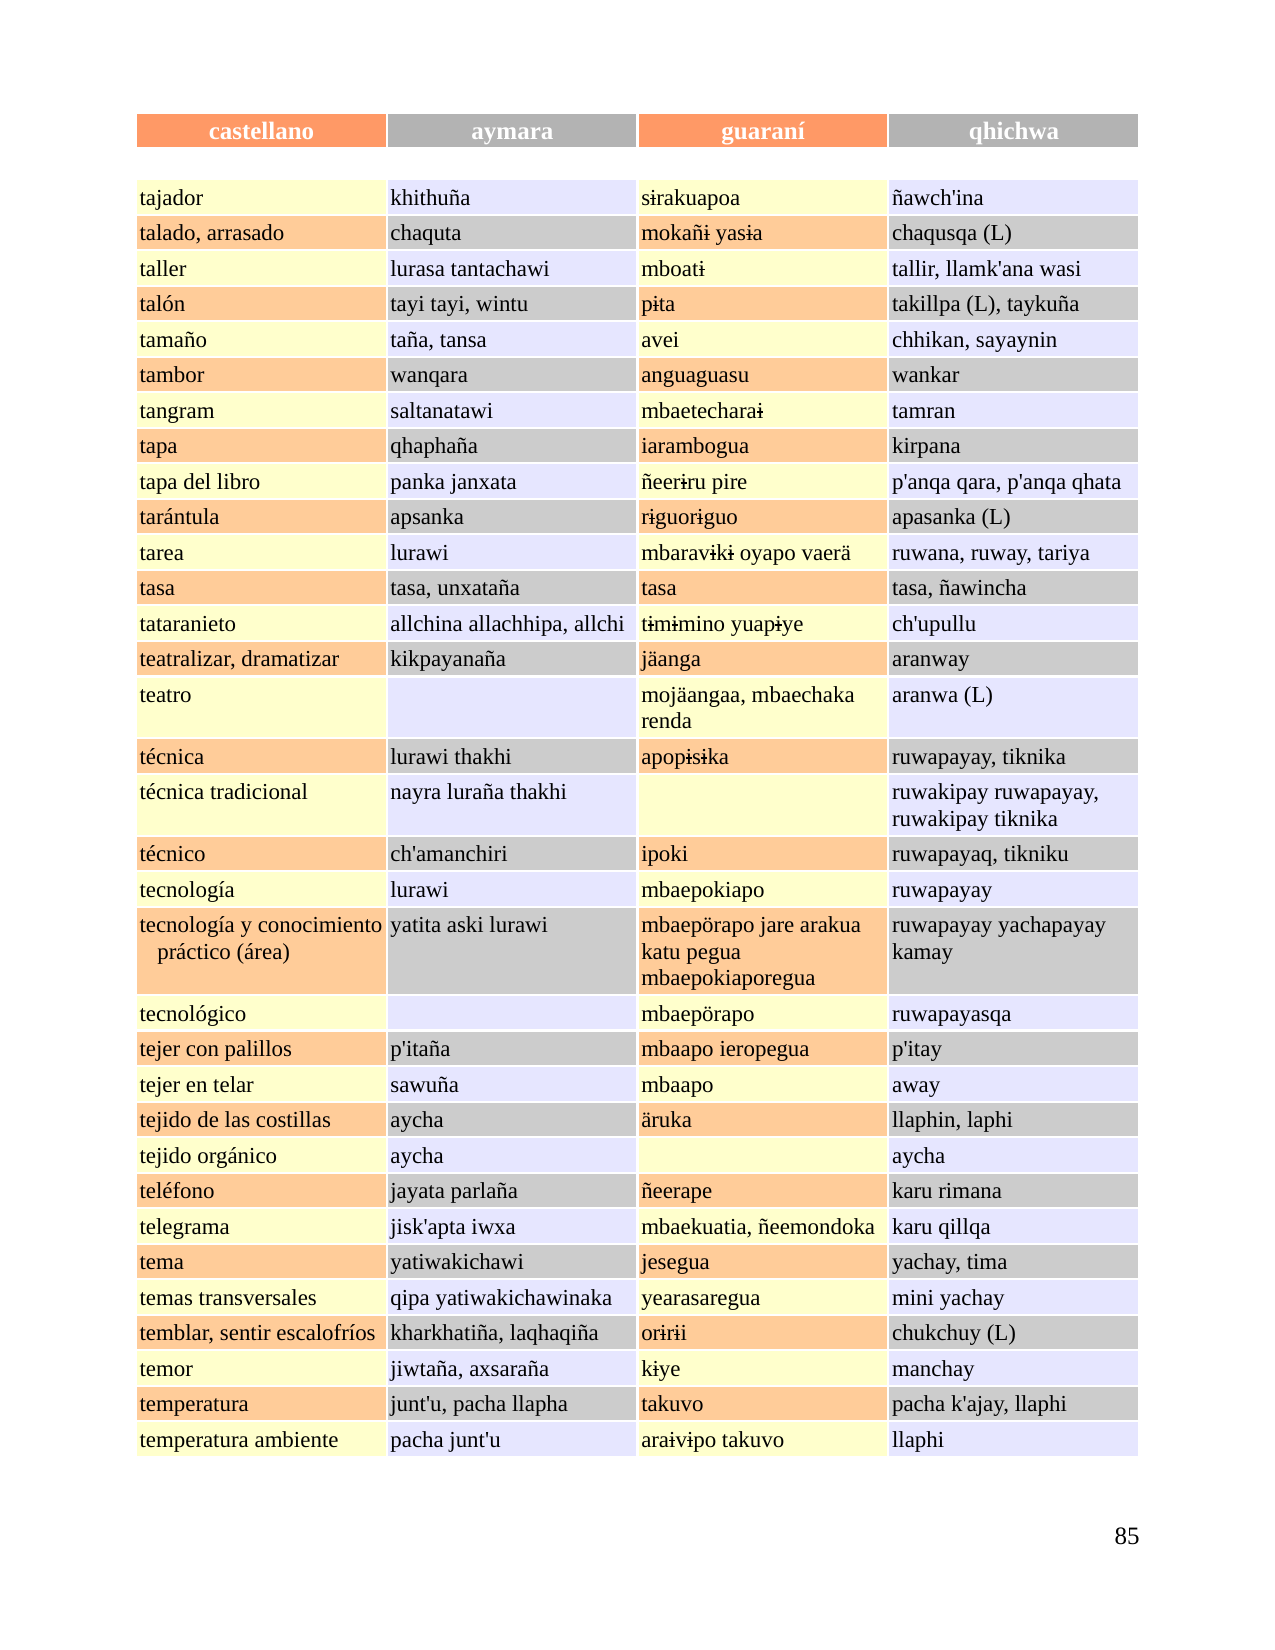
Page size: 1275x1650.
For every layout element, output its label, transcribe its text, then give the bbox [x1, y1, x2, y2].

table_cell tasa [137, 571, 386, 604]
table_cell tasa [639, 571, 887, 604]
table_cell jiwtaña, axsaraña [388, 1351, 636, 1385]
table_cell temor [137, 1351, 386, 1385]
table_cell [388, 678, 636, 737]
table_cell mbaekuatia, ñeemondoka [639, 1209, 887, 1243]
table_cell mini yachay [889, 1280, 1138, 1314]
table_cell tejido orgánico [137, 1138, 386, 1172]
table_cell tataranieto [137, 606, 386, 640]
table_cell ruwapayasqa [889, 996, 1138, 1029]
table_cell mojäangaa, mbaechaka renda [639, 678, 887, 737]
table_cell kirpana [889, 429, 1138, 462]
table_cell p'anqa qara, p'anqa qhata [889, 464, 1138, 498]
table_cell aycha [889, 1138, 1138, 1172]
table_cell ruwakipay ruwapayay, ruwakipay tiknika [889, 775, 1138, 835]
table_cell tapa [137, 429, 386, 462]
table_cell llaphi [889, 1422, 1138, 1456]
table_cell técnica [137, 739, 386, 773]
table_cell lurawi [388, 535, 636, 569]
table_cell tamran [889, 393, 1138, 427]
table_cell mbaepörapo [639, 996, 887, 1029]
table_cell tayi tayi, wintu [388, 287, 636, 320]
table_cell apsanka [388, 500, 636, 533]
table_cell mbaetecharai [639, 393, 887, 427]
table_cell teléfono [137, 1174, 386, 1207]
table_cell ruwana, ruway, tariya [889, 535, 1138, 569]
table_cell ruwapayay [889, 872, 1138, 906]
table_cell p'itay [889, 1032, 1138, 1065]
table_cell ipoki [639, 837, 887, 870]
table_cell chukchuy (L) [889, 1316, 1138, 1349]
table_cell mokañi yasia [639, 216, 887, 249]
table_cell mbaapo [639, 1067, 887, 1101]
table_cell yearasaregua [639, 1280, 887, 1314]
table_cell ruwapayaq, tikniku [889, 837, 1138, 870]
table_cell tejer con palillos [137, 1032, 386, 1065]
table_cell karu qillqa [889, 1209, 1138, 1243]
table_cell llaphin, laphi [889, 1103, 1138, 1136]
table_cell [639, 775, 887, 835]
table_cell qhaphaña [388, 429, 636, 462]
table_cell tallir, llamk'ana wasi [889, 251, 1138, 285]
table_cell ch'upullu [889, 606, 1138, 640]
table_cell telegrama [137, 1209, 386, 1243]
table_cell temas transversales [137, 1280, 386, 1314]
table_cell apopisika [639, 739, 887, 773]
table_cell aranwa (L) [889, 678, 1138, 737]
table_cell tambor [137, 358, 386, 391]
table_cell kharkhatiña, laqhaqiña [388, 1316, 636, 1349]
table_cell yatita aski lurawi [388, 908, 636, 994]
table_cell ñeeriru pire [639, 464, 887, 498]
table_cell tecnología [137, 872, 386, 906]
table_cell araivipo takuvo [639, 1422, 887, 1456]
table_cell ch'amanchiri [388, 837, 636, 870]
table_cell [639, 1138, 887, 1172]
table_cell timimino yuapiye [639, 606, 887, 640]
table_cell chhikan, sayaynin [889, 322, 1138, 356]
table_cell ruwapayay, tiknika [889, 739, 1138, 773]
table_cell iarambogua [639, 429, 887, 462]
table_cell técnica tradicional [137, 775, 386, 835]
table_cell teatro [137, 678, 386, 737]
table_cell panka janxata [388, 464, 636, 498]
table_cell sawuña [388, 1067, 636, 1101]
table_cell lurawi thakhi [388, 739, 636, 773]
table_cell taña, tansa [388, 322, 636, 356]
table_cell ñawch'ina [889, 180, 1138, 214]
table_cell wanqara [388, 358, 636, 391]
table_cell takillpa (L), taykuña [889, 287, 1138, 320]
table_cell manchay [889, 1351, 1138, 1385]
table_cell tecnología y conocimiento práctico (área) [137, 908, 386, 994]
table_cell yachay, tima [889, 1245, 1138, 1278]
table_cell mbaraviki oyapo vaerä [639, 535, 887, 569]
table_cell teatralizar, dramatizar [137, 642, 386, 675]
table_cell nayra luraña thakhi [388, 775, 636, 835]
table_cell saltanatawi [388, 393, 636, 427]
table_cell avei [639, 322, 887, 356]
table_cell mbaapo ieropegua [639, 1032, 887, 1065]
table_cell aranway [889, 642, 1138, 675]
table_cell chaqusqa (L) [889, 216, 1138, 249]
table_cell oririi [639, 1316, 887, 1349]
table_cell junt'u, pacha llapha [388, 1387, 636, 1420]
table_cell mbaepörapo jare arakua katu pegua mbaepokiaporegua [639, 908, 887, 994]
table_cell mboati [639, 251, 887, 285]
table_cell tejido de las costillas [137, 1103, 386, 1136]
table_cell apasanka (L) [889, 500, 1138, 533]
table_cell anguaguasu [639, 358, 887, 391]
table_cell pacha k'ajay, llaphi [889, 1387, 1138, 1420]
table_cell karu rimana [889, 1174, 1138, 1207]
table_cell jäanga [639, 642, 887, 675]
table_cell tangram [137, 393, 386, 427]
table_cell temperatura ambiente [137, 1422, 386, 1456]
table_cell kiye [639, 1351, 887, 1385]
table_cell tajador [137, 180, 386, 214]
table_cell tarea [137, 535, 386, 569]
table_cell temperatura [137, 1387, 386, 1420]
table_cell taller [137, 251, 386, 285]
table_cell aycha [388, 1138, 636, 1172]
table_cell lurawi [388, 872, 636, 906]
table_cell äruka [639, 1103, 887, 1136]
table_cell ñeerape [639, 1174, 887, 1207]
table_cell khithuña [388, 180, 636, 214]
table_cell tecnológico [137, 996, 386, 1029]
table_cell away [889, 1067, 1138, 1101]
table_cell tamaño [137, 322, 386, 356]
table_cell [388, 996, 636, 1029]
table_cell yatiwakichawi [388, 1245, 636, 1278]
table_cell jesegua [639, 1245, 887, 1278]
table_cell tasa, ñawincha [889, 571, 1138, 604]
table_cell aycha [388, 1103, 636, 1136]
table_cell tejer en telar [137, 1067, 386, 1101]
table_cell pita [639, 287, 887, 320]
table_cell tarántula [137, 500, 386, 533]
table_cell wankar [889, 358, 1138, 391]
table_cell kikpayanaña [388, 642, 636, 675]
table_cell ruwapayay yachapayay kamay [889, 908, 1138, 994]
table_cell técnico [137, 837, 386, 870]
table_cell p'itaña [388, 1032, 636, 1065]
table_cell talón [137, 287, 386, 320]
table_cell chaquta [388, 216, 636, 249]
table_cell takuvo [639, 1387, 887, 1420]
table_cell tapa del libro [137, 464, 386, 498]
table_cell tasa, unxataña [388, 571, 636, 604]
table_cell temblar, sentir escalofríos [137, 1316, 386, 1349]
table_cell lurasa tantachawi [388, 251, 636, 285]
table_cell talado, arrasado [137, 216, 386, 249]
table_cell jisk'apta iwxa [388, 1209, 636, 1243]
table_cell pacha junt'u [388, 1422, 636, 1456]
table_cell mbaepokiapo [639, 872, 887, 906]
table_cell jayata parlaña [388, 1174, 636, 1207]
table_cell riguoriguo [639, 500, 887, 533]
table_cell sirakuapoa [639, 180, 887, 214]
table_cell allchina allachhipa, allchi [388, 606, 636, 640]
table_cell tema [137, 1245, 386, 1278]
table_cell qipa yatiwakichawinaka [388, 1280, 636, 1314]
